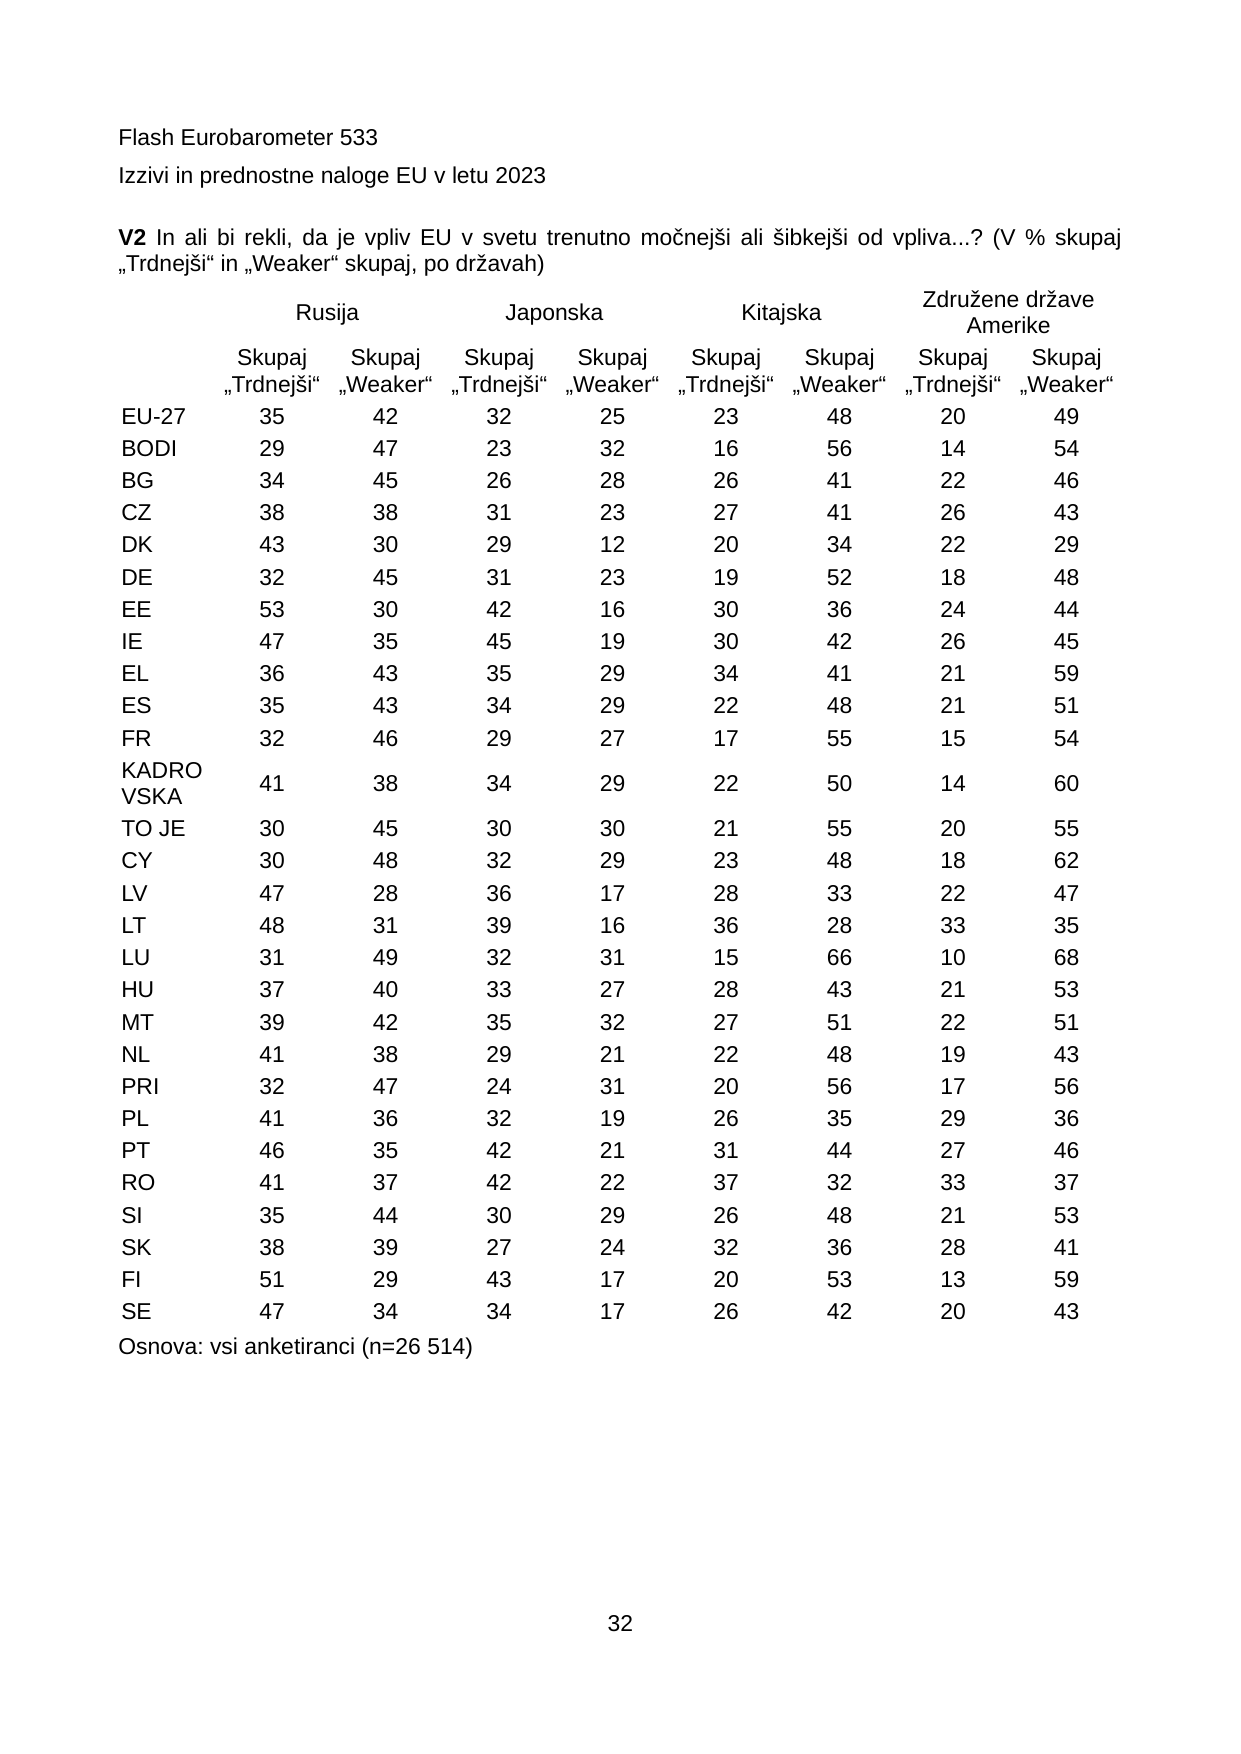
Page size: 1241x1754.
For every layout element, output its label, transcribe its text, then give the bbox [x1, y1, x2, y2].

table_cell 16 [557, 909, 668, 941]
table_cell 46 [1011, 464, 1122, 496]
table_cell 45 [330, 464, 441, 496]
table_header Japonska [441, 283, 668, 341]
table_cell 47 [214, 877, 330, 909]
table_cell 28 [557, 464, 668, 496]
table_cell 35 [441, 1006, 557, 1038]
text Osnova: vsi anketiranci (n=26 514) [118, 1333, 1122, 1360]
table_cell 39 [330, 1231, 441, 1263]
table_cell 17 [557, 877, 668, 909]
table_cell 35 [784, 1102, 895, 1134]
table_cell 55 [1011, 813, 1122, 844]
table_cell 51 [1011, 690, 1122, 722]
table_cell 30 [214, 813, 330, 844]
table_cell 43 [1011, 1295, 1122, 1327]
table_cell 38 [330, 754, 441, 812]
table_cell 43 [441, 1263, 557, 1295]
table_cell 41 [1011, 1231, 1122, 1263]
table_cell IE [118, 625, 214, 657]
table_cell PT [118, 1134, 214, 1166]
table_cell 18 [895, 561, 1011, 593]
table_cell KADROVSKA [118, 754, 214, 812]
table_cell 49 [1011, 400, 1122, 432]
table_cell 27 [557, 722, 668, 754]
table_cell Skupaj „Weaker“ [1011, 341, 1122, 400]
table_cell 34 [441, 754, 557, 812]
table_cell 19 [557, 625, 668, 657]
table_cell 29 [1011, 529, 1122, 561]
table_cell 22 [557, 1166, 668, 1199]
table_cell ES [118, 690, 214, 722]
table_cell 42 [330, 400, 441, 432]
table_cell 22 [668, 1038, 784, 1070]
table_cell 28 [784, 909, 895, 941]
table_cell 48 [784, 845, 895, 877]
table_cell 56 [1011, 1070, 1122, 1102]
table_cell 32 [557, 1006, 668, 1038]
table_cell LT [118, 909, 214, 941]
table_cell 47 [330, 432, 441, 464]
table_cell PL [118, 1102, 214, 1134]
table_cell 15 [895, 722, 1011, 754]
table_cell SE [118, 1295, 214, 1327]
table_cell PRI [118, 1070, 214, 1102]
table_cell CY [118, 845, 214, 877]
table_cell 39 [214, 1006, 330, 1038]
table_cell 50 [784, 754, 895, 812]
table_cell 18 [895, 845, 1011, 877]
table_cell 55 [784, 722, 895, 754]
table_cell 22 [895, 529, 1011, 561]
table_cell 34 [441, 690, 557, 722]
table_cell 53 [784, 1263, 895, 1295]
table_cell 68 [1011, 941, 1122, 973]
table_cell 26 [895, 625, 1011, 657]
table_cell 20 [668, 1070, 784, 1102]
table_cell 43 [214, 529, 330, 561]
table_cell 59 [1011, 1263, 1122, 1295]
table_cell 51 [784, 1006, 895, 1038]
table_cell 33 [784, 877, 895, 909]
table_cell 38 [214, 1231, 330, 1263]
table_cell 28 [895, 1231, 1011, 1263]
table_cell 32 [668, 1231, 784, 1263]
table_cell 26 [668, 1199, 784, 1231]
table_cell 60 [1011, 754, 1122, 812]
table_cell 22 [895, 1006, 1011, 1038]
table_cell 56 [784, 1070, 895, 1102]
table_cell 51 [214, 1263, 330, 1295]
table_cell 26 [668, 1295, 784, 1327]
table_cell BODI [118, 432, 214, 464]
text V2 In ali bi rekli, da je vpliv EU v svetu trenutno močnejši ali šibkejši od vpliva...? (V % skupaj „Trdnejši“ in „Weaker“ skupaj, po državah) [118, 224, 1122, 277]
table_cell 22 [895, 464, 1011, 496]
table_cell SI [118, 1199, 214, 1231]
table_cell 21 [557, 1134, 668, 1166]
table_cell 45 [330, 561, 441, 593]
table_cell 21 [668, 813, 784, 844]
table_cell 41 [214, 1038, 330, 1070]
table_cell 41 [214, 1166, 330, 1199]
table_cell 33 [441, 973, 557, 1006]
table_cell 14 [895, 754, 1011, 812]
table_cell Skupaj „Weaker“ [557, 341, 668, 400]
table_cell 36 [784, 593, 895, 625]
table_cell 24 [557, 1231, 668, 1263]
table_cell CZ [118, 496, 214, 528]
table_cell 35 [214, 690, 330, 722]
table_cell 36 [441, 877, 557, 909]
table_cell 37 [1011, 1166, 1122, 1199]
table_cell 29 [214, 432, 330, 464]
table_cell 29 [330, 1263, 441, 1295]
table_cell 27 [441, 1231, 557, 1263]
table_cell 41 [784, 496, 895, 528]
table_cell DK [118, 529, 214, 561]
table_cell 17 [895, 1070, 1011, 1102]
table_cell 34 [330, 1295, 441, 1327]
table_cell 30 [441, 1199, 557, 1231]
table_cell 23 [668, 845, 784, 877]
table_cell 42 [441, 1166, 557, 1199]
table_cell 42 [330, 1006, 441, 1038]
table_cell 31 [330, 909, 441, 941]
table_cell 53 [1011, 973, 1122, 1006]
table_cell 24 [895, 593, 1011, 625]
table_cell 32 [784, 1166, 895, 1199]
table_cell 43 [1011, 1038, 1122, 1070]
table_cell 52 [784, 561, 895, 593]
table_cell RO [118, 1166, 214, 1199]
table_cell 49 [330, 941, 441, 973]
table_cell 26 [895, 496, 1011, 528]
table_cell 33 [895, 909, 1011, 941]
table_cell 40 [330, 973, 441, 1006]
table_cell 46 [1011, 1134, 1122, 1166]
table_cell 32 [214, 1070, 330, 1102]
table_cell 29 [895, 1102, 1011, 1134]
table_cell HU [118, 973, 214, 1006]
table_cell 47 [1011, 877, 1122, 909]
table_cell 20 [668, 529, 784, 561]
table_cell 32 [441, 941, 557, 973]
table_cell 29 [441, 722, 557, 754]
table_cell 25 [557, 400, 668, 432]
table_cell 32 [441, 845, 557, 877]
table_cell 30 [330, 593, 441, 625]
table_cell 21 [895, 657, 1011, 689]
table_cell 34 [668, 657, 784, 689]
table_cell 36 [330, 1102, 441, 1134]
table_cell 34 [784, 529, 895, 561]
table_cell 29 [557, 845, 668, 877]
table_cell TO JE [118, 813, 214, 844]
table_cell 28 [668, 877, 784, 909]
table_cell 31 [214, 941, 330, 973]
table_cell Skupaj „Trdnejši“ [214, 341, 330, 400]
table_cell 34 [441, 1295, 557, 1327]
table_cell EE [118, 593, 214, 625]
table_cell 43 [330, 690, 441, 722]
table_cell 20 [895, 1295, 1011, 1327]
table_cell 32 [214, 722, 330, 754]
table_cell 21 [557, 1038, 668, 1070]
table_cell 37 [330, 1166, 441, 1199]
table_cell 21 [895, 1199, 1011, 1231]
table_cell 16 [668, 432, 784, 464]
table_cell 36 [214, 657, 330, 689]
table_cell 31 [441, 561, 557, 593]
table_cell 26 [668, 464, 784, 496]
table_cell 23 [557, 561, 668, 593]
table_cell 42 [784, 625, 895, 657]
table_cell 12 [557, 529, 668, 561]
table_cell 27 [668, 1006, 784, 1038]
table_cell 31 [441, 496, 557, 528]
table_cell Skupaj „Weaker“ [330, 341, 441, 400]
table_cell 22 [895, 877, 1011, 909]
table_cell 35 [214, 1199, 330, 1231]
table_cell FI [118, 1263, 214, 1295]
table_cell 14 [895, 432, 1011, 464]
table_cell 32 [557, 432, 668, 464]
table_cell 42 [784, 1295, 895, 1327]
table_cell 41 [214, 1102, 330, 1134]
table_cell 48 [784, 400, 895, 432]
table_cell 30 [668, 593, 784, 625]
table_cell 20 [895, 400, 1011, 432]
table_cell 17 [557, 1295, 668, 1327]
table_cell 26 [668, 1102, 784, 1134]
table_cell 39 [441, 909, 557, 941]
table_cell 19 [668, 561, 784, 593]
table_cell [118, 341, 214, 400]
table_cell LV [118, 877, 214, 909]
table_cell 23 [668, 400, 784, 432]
table_cell DE [118, 561, 214, 593]
table_cell 37 [214, 973, 330, 1006]
table_cell 22 [668, 690, 784, 722]
table_cell 29 [441, 529, 557, 561]
table_cell 30 [557, 813, 668, 844]
table_cell 20 [668, 1263, 784, 1295]
table_cell 46 [330, 722, 441, 754]
table_cell LU [118, 941, 214, 973]
table_cell 22 [668, 754, 784, 812]
table_cell 48 [784, 1199, 895, 1231]
table_cell 32 [441, 400, 557, 432]
table_cell 48 [784, 1038, 895, 1070]
table_cell 29 [557, 690, 668, 722]
table_cell EU-27 [118, 400, 214, 432]
table_cell 30 [214, 845, 330, 877]
table_cell 48 [330, 845, 441, 877]
table_cell 21 [895, 690, 1011, 722]
table_cell NL [118, 1038, 214, 1070]
table_cell 41 [784, 657, 895, 689]
table_cell 54 [1011, 722, 1122, 754]
table_cell 55 [784, 813, 895, 844]
table_cell 38 [330, 1038, 441, 1070]
table_cell 13 [895, 1263, 1011, 1295]
table_cell 62 [1011, 845, 1122, 877]
table_cell 44 [330, 1199, 441, 1231]
table_cell 34 [214, 464, 330, 496]
table_header [118, 283, 214, 341]
table_cell 48 [214, 909, 330, 941]
table_cell 43 [784, 973, 895, 1006]
table_cell 29 [557, 1199, 668, 1231]
table_cell 56 [784, 432, 895, 464]
table_cell 45 [1011, 625, 1122, 657]
table_cell 27 [895, 1134, 1011, 1166]
table_cell Skupaj „Trdnejši“ [668, 341, 784, 400]
table_cell 48 [784, 690, 895, 722]
table_cell 37 [668, 1166, 784, 1199]
table_cell 26 [441, 464, 557, 496]
table_cell 32 [214, 561, 330, 593]
table_cell 47 [214, 1295, 330, 1327]
table_cell 45 [330, 813, 441, 844]
table_cell 28 [330, 877, 441, 909]
table_cell 35 [441, 657, 557, 689]
table_cell 15 [668, 941, 784, 973]
table_cell 35 [330, 1134, 441, 1166]
table_cell 24 [441, 1070, 557, 1102]
table_cell 36 [668, 909, 784, 941]
table_cell 20 [895, 813, 1011, 844]
table_cell 31 [557, 1070, 668, 1102]
table_cell 17 [668, 722, 784, 754]
table_cell 66 [784, 941, 895, 973]
table_cell 30 [668, 625, 784, 657]
table_cell FR [118, 722, 214, 754]
table_cell 29 [557, 657, 668, 689]
table_cell 27 [668, 496, 784, 528]
table_cell 29 [441, 1038, 557, 1070]
table_cell 42 [441, 593, 557, 625]
table_cell 19 [895, 1038, 1011, 1070]
table_cell BG [118, 464, 214, 496]
table_cell 38 [214, 496, 330, 528]
table_cell 35 [1011, 909, 1122, 941]
table_cell 41 [784, 464, 895, 496]
table_cell EL [118, 657, 214, 689]
table_cell 45 [441, 625, 557, 657]
table_cell 33 [895, 1166, 1011, 1199]
table_cell 16 [557, 593, 668, 625]
table_cell 42 [441, 1134, 557, 1166]
table_cell 36 [784, 1231, 895, 1263]
table_cell 19 [557, 1102, 668, 1134]
table_cell 36 [1011, 1102, 1122, 1134]
table_cell 53 [214, 593, 330, 625]
table_header Kitajska [668, 283, 895, 341]
table_cell Skupaj „Weaker“ [784, 341, 895, 400]
table_cell 23 [557, 496, 668, 528]
table_cell 23 [441, 432, 557, 464]
table_header Združene države Amerike [895, 283, 1122, 341]
table_cell 51 [1011, 1006, 1122, 1038]
table_cell 31 [557, 941, 668, 973]
table_cell 30 [330, 529, 441, 561]
table_cell 32 [441, 1102, 557, 1134]
table_cell 30 [441, 813, 557, 844]
table_cell 35 [330, 625, 441, 657]
table_cell Skupaj „Trdnejši“ [895, 341, 1011, 400]
table_cell 47 [214, 625, 330, 657]
table_cell 54 [1011, 432, 1122, 464]
table_cell 35 [214, 400, 330, 432]
table_cell 48 [1011, 561, 1122, 593]
table_cell 43 [1011, 496, 1122, 528]
table_cell 21 [895, 973, 1011, 1006]
table_cell 47 [330, 1070, 441, 1102]
table_cell 44 [1011, 593, 1122, 625]
table_cell 31 [668, 1134, 784, 1166]
table_cell 46 [214, 1134, 330, 1166]
table_cell 29 [557, 754, 668, 812]
table_cell 41 [214, 754, 330, 812]
table_header Rusija [214, 283, 441, 341]
table_cell 27 [557, 973, 668, 1006]
table_cell SK [118, 1231, 214, 1263]
table_cell 10 [895, 941, 1011, 973]
table_cell 53 [1011, 1199, 1122, 1231]
table_cell 17 [557, 1263, 668, 1295]
table_cell 38 [330, 496, 441, 528]
table_cell 59 [1011, 657, 1122, 689]
table_cell 28 [668, 973, 784, 1006]
table_cell 44 [784, 1134, 895, 1166]
table_cell MT [118, 1006, 214, 1038]
table_cell Skupaj „Trdnejši“ [441, 341, 557, 400]
table_cell 43 [330, 657, 441, 689]
